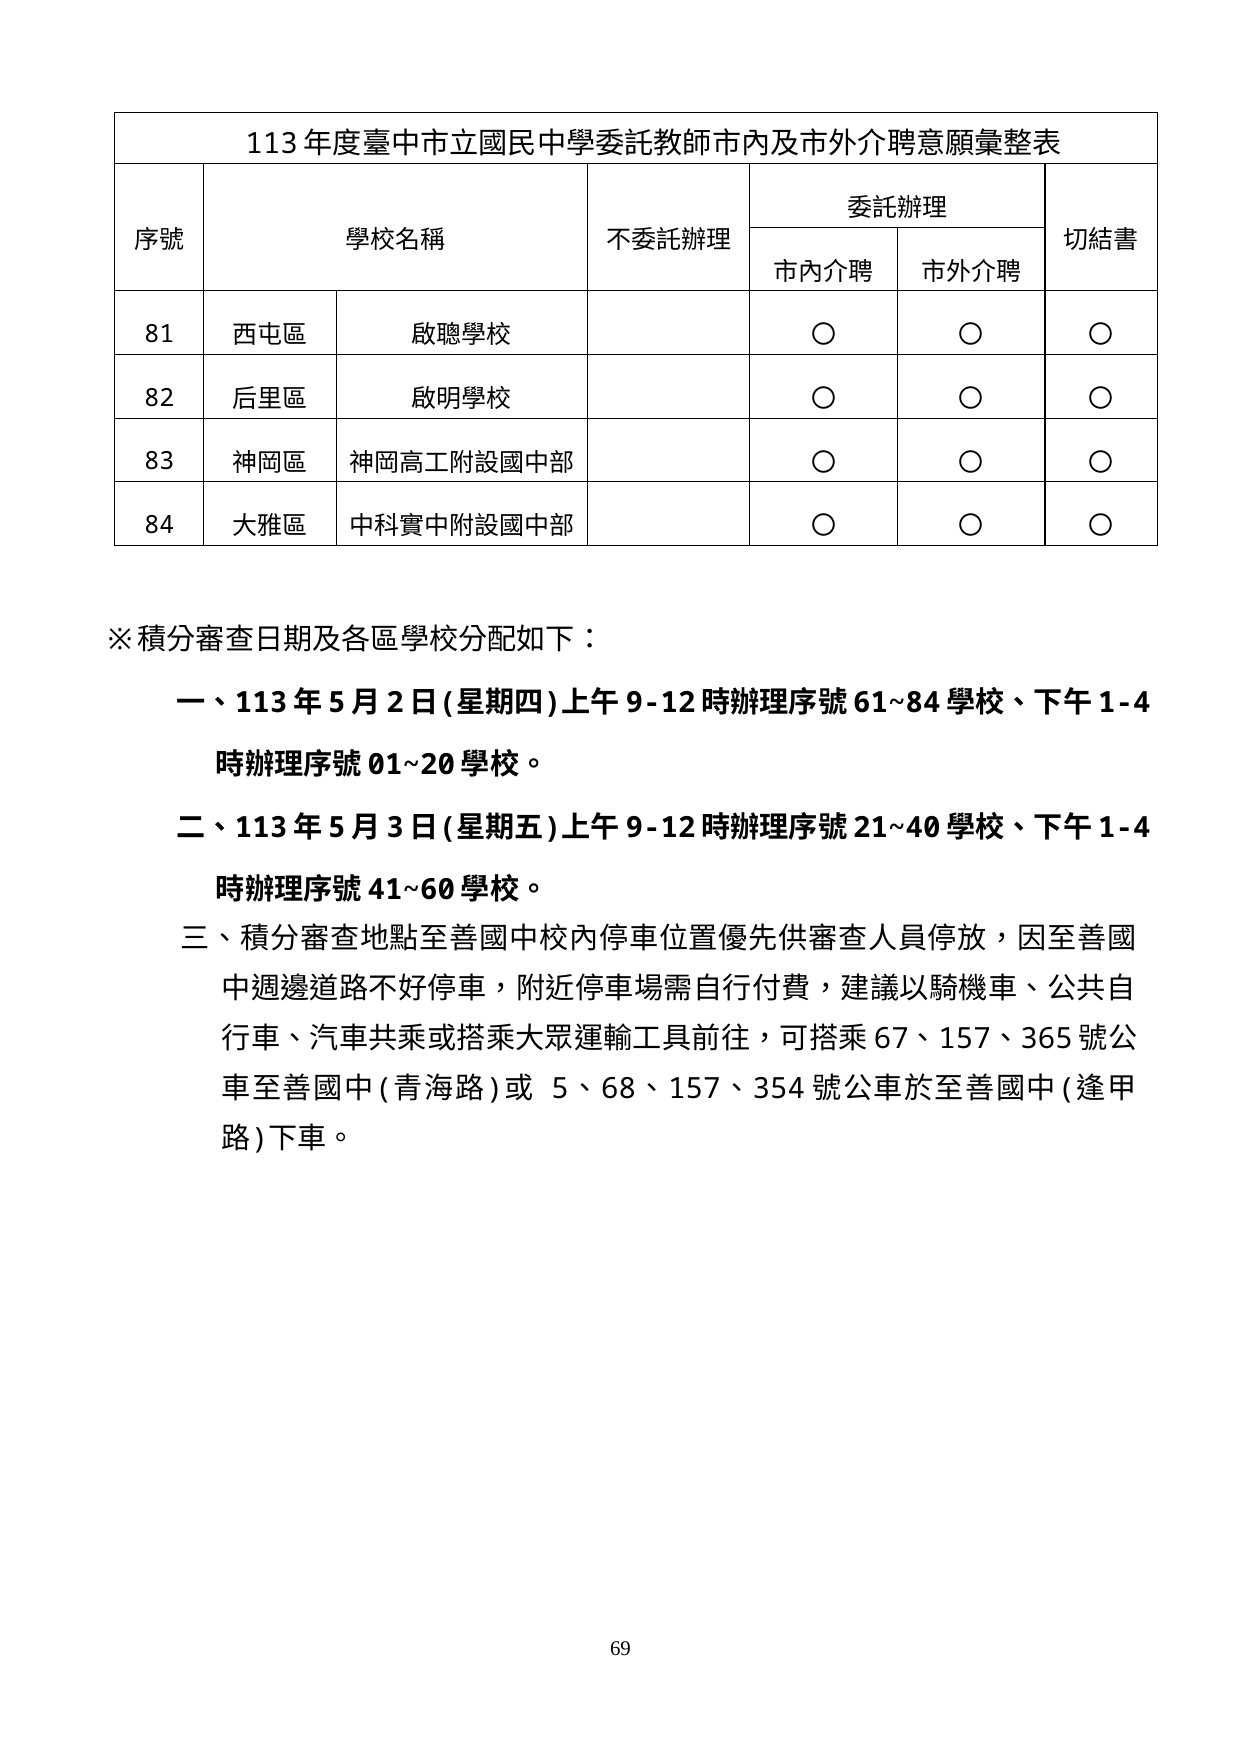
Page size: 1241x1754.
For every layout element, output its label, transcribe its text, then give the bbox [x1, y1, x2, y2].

table_cell [588, 482, 749, 544]
table_cell 〇 [1046, 419, 1157, 481]
text ※積分審查日期及各區學校分配如下： [89, 596, 1152, 658]
table_cell [588, 355, 749, 417]
table_cell [588, 291, 749, 354]
table_cell 啟聰學校 [337, 291, 587, 354]
table_cell 〇 [750, 355, 897, 417]
table_cell 市外介聘 [898, 228, 1044, 290]
table_cell 市內介聘 [750, 228, 897, 290]
table_cell 中科實中附設國中部 [337, 482, 587, 544]
table_cell 不委託辦理 [588, 164, 749, 290]
table_cell 啟明學校 [337, 355, 587, 417]
table_cell 學校名稱 [204, 164, 587, 290]
table_cell 〇 [898, 355, 1044, 417]
table_cell 〇 [898, 291, 1044, 354]
table_header 113年度臺中市立國民中學委託教師市內及市外介聘意願彙整表 [115, 113, 1157, 163]
table_cell 〇 [898, 419, 1044, 481]
table_cell 〇 [1046, 355, 1157, 417]
table_cell 〇 [750, 291, 897, 354]
table_cell 84 [115, 482, 203, 544]
table_cell 81 [115, 291, 203, 354]
table_cell 83 [115, 419, 203, 481]
table_cell 〇 [1046, 482, 1157, 544]
table_cell 〇 [898, 482, 1044, 544]
table_cell 〇 [750, 419, 897, 481]
table_cell 委託辦理 [750, 164, 1044, 227]
table_cell 神岡區 [204, 419, 336, 481]
table_cell 〇 [750, 482, 897, 544]
text 一、113年5月2日(星期四)上午9-12時辦理序號61~84學校、下午1-4時辦理序號01~20學校。 [89, 658, 1152, 783]
text 三、積分審查地點至善國中校內停車位置優先供審查人員停放，因至善國中週邊道路不好停車，附近停車場需自行付費，建議以騎機車、公共自行車、汽車共乘或搭乘大眾運輸工具前往，可搭乘67、157、365號公車至善國中(青海路)或 5、68、157、354號公車於至善國中(逢甲路)下車。 [89, 908, 1137, 1158]
table_cell 神岡高工附設國中部 [337, 419, 587, 481]
table_cell 82 [115, 355, 203, 417]
text 二、113年5月3日(星期五)上午9-12時辦理序號21~40學校、下午1-4時辦理序號41~60學校。 [89, 783, 1152, 908]
table_cell [588, 419, 749, 481]
table_cell 后里區 [204, 355, 336, 417]
table_cell 〇 [1046, 291, 1157, 354]
table_cell 序號 [115, 164, 203, 290]
table_cell 大雅區 [204, 482, 336, 544]
table_cell 切結書 [1046, 164, 1157, 290]
table_cell 西屯區 [204, 291, 336, 354]
